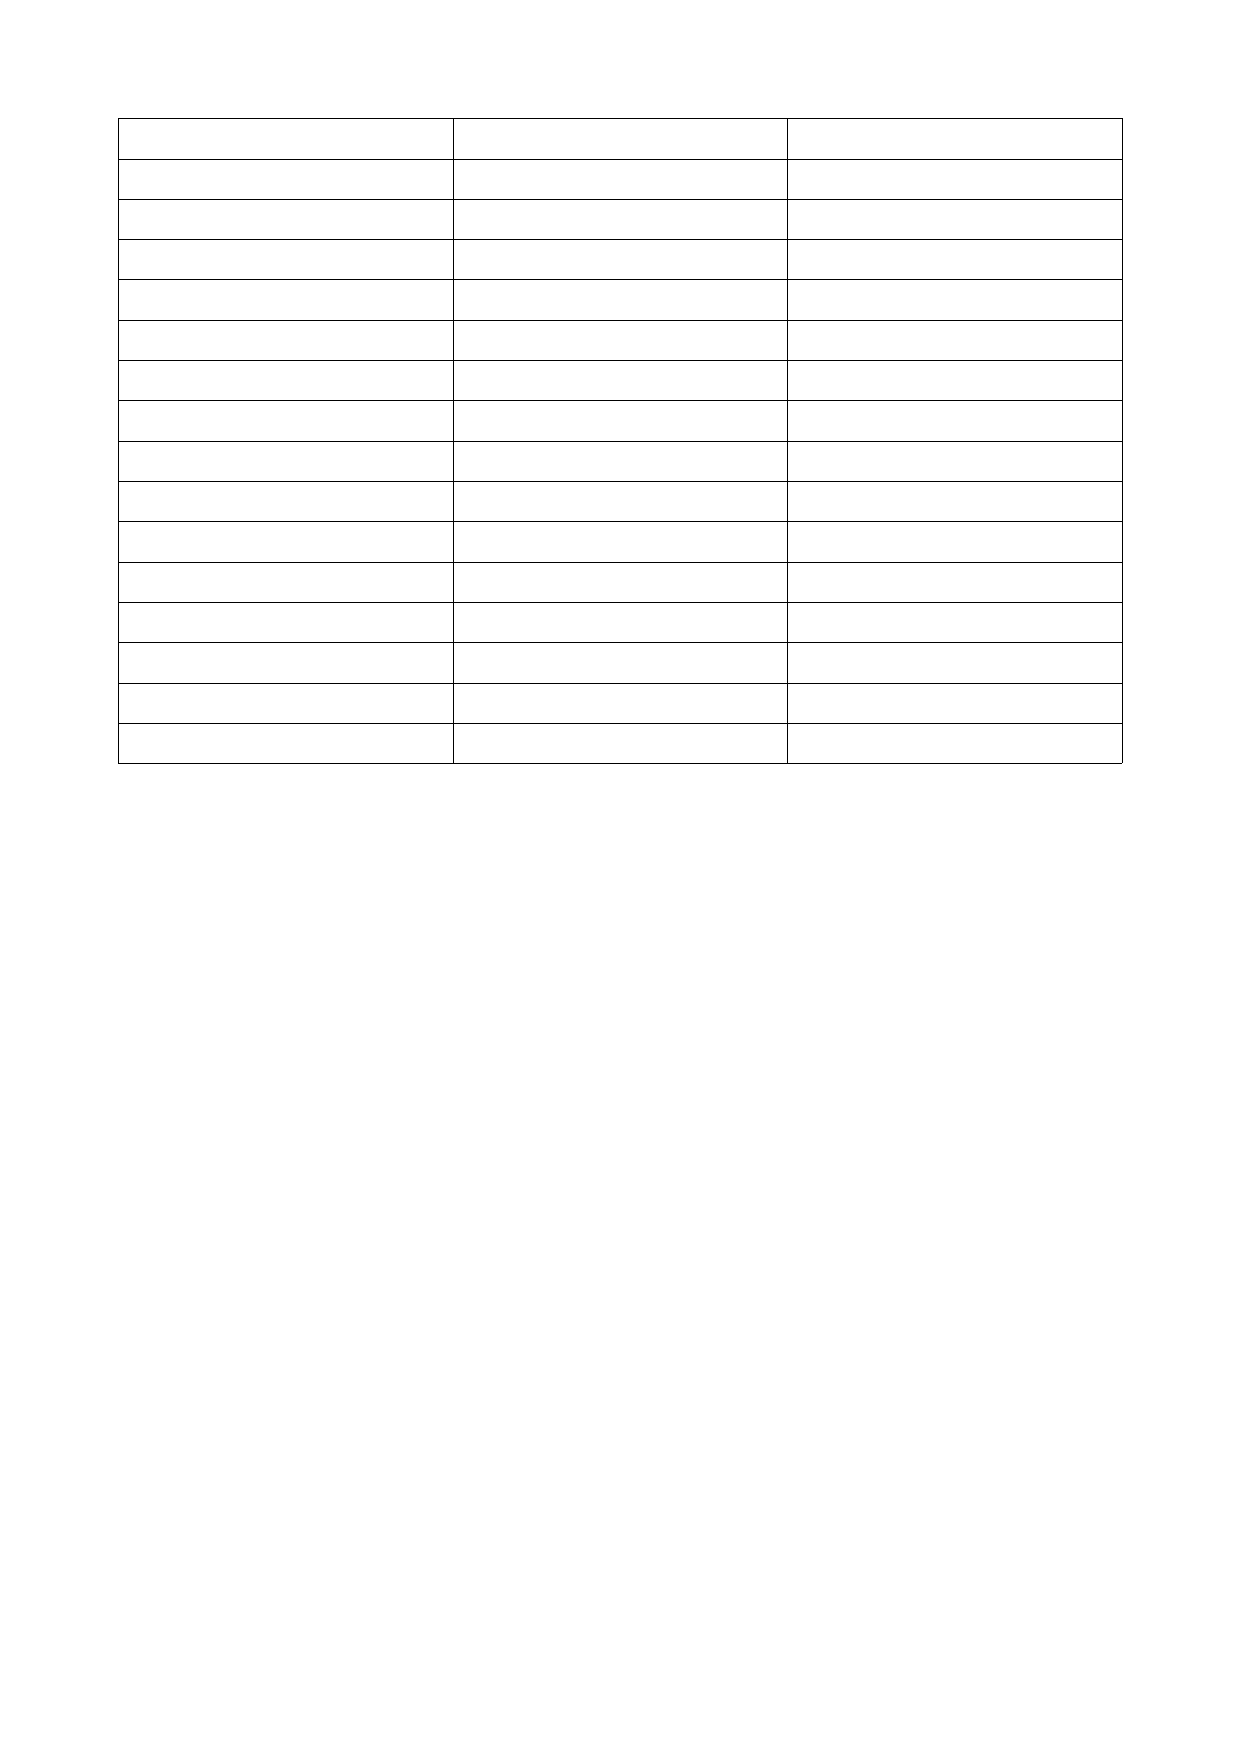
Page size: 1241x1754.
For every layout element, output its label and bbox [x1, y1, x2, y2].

table_cell [788, 280, 1122, 320]
table_cell [788, 361, 1122, 400]
table_cell [454, 482, 787, 521]
table_cell [788, 200, 1122, 239]
table_cell [788, 442, 1122, 481]
table_cell [454, 160, 787, 199]
table_cell [119, 401, 453, 441]
table_cell [454, 522, 787, 562]
table_cell [788, 401, 1122, 441]
table_cell [119, 361, 453, 400]
table_cell [119, 482, 453, 521]
table_cell [788, 119, 1122, 158]
table_cell [454, 401, 787, 441]
table_cell [788, 643, 1122, 682]
table_cell [454, 119, 787, 158]
table_cell [119, 119, 453, 158]
table_cell [788, 482, 1122, 521]
table_cell [119, 643, 453, 682]
table_cell [788, 563, 1122, 602]
table_cell [119, 321, 453, 360]
table_cell [119, 280, 453, 320]
table_cell [454, 724, 787, 763]
table_cell [119, 684, 453, 723]
table_cell [454, 563, 787, 602]
table_cell [119, 200, 453, 239]
table_cell [454, 321, 787, 360]
table_cell [454, 442, 787, 481]
table_cell [119, 442, 453, 481]
table_cell [454, 240, 787, 279]
table_cell [788, 160, 1122, 199]
table_cell [119, 563, 453, 602]
table_cell [119, 240, 453, 279]
table_cell [788, 240, 1122, 279]
table_cell [454, 200, 787, 239]
table_cell [119, 160, 453, 199]
table_cell [788, 522, 1122, 562]
table_cell [788, 603, 1122, 642]
table_cell [454, 684, 787, 723]
table_cell [788, 321, 1122, 360]
table_cell [788, 724, 1122, 763]
table_cell [454, 361, 787, 400]
table_cell [454, 643, 787, 682]
table_cell [454, 603, 787, 642]
table_cell [119, 522, 453, 562]
table_cell [454, 280, 787, 320]
table_cell [119, 724, 453, 763]
table_cell [788, 684, 1122, 723]
table_cell [119, 603, 453, 642]
